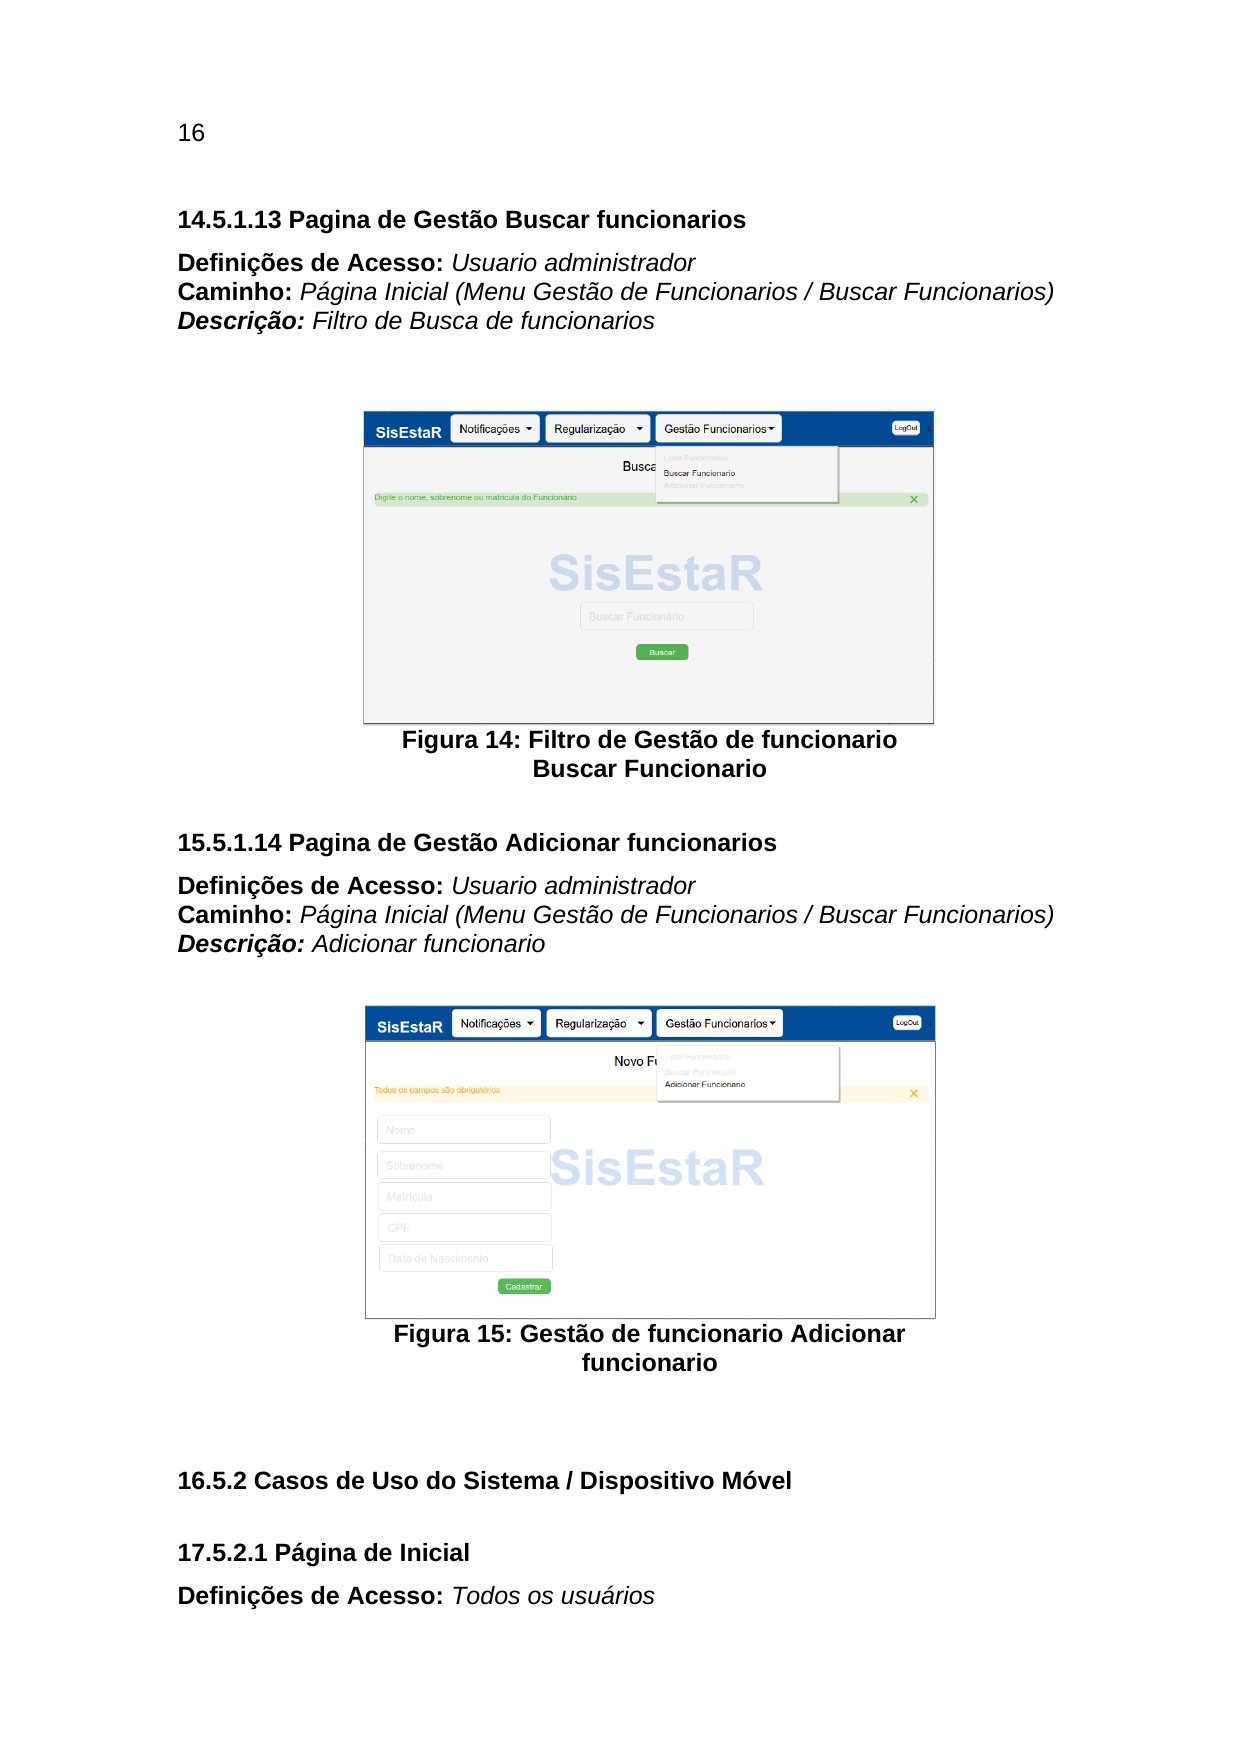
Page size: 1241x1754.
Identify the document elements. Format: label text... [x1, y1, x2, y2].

text Caminho: Página Inicial (Menu Gestão de Funcionarios / Buscar Funcionarios) [177, 277, 1122, 306]
text Definições de Acesso: Todos os usuários [177, 1581, 1122, 1609]
subtitle 5.2.1 Página de Inicial [177, 1538, 1122, 1566]
text Descrição: Filtro de Busca de funcionarios [177, 306, 1122, 334]
text Figura 15: Gestão de funcionario Adicionar funcionario [363, 1320, 936, 1377]
text Figura 14: Filtro de Gestão de funcionario Buscar Funcionario [363, 726, 936, 782]
subtitle 5.2 Casos de Uso do Sistema / Dispositivo Móvel [177, 1466, 1122, 1494]
subtitle 5.1.14 Pagina de Gestão Adicionar funcionarios [177, 828, 1122, 857]
text Caminho: Página Inicial (Menu Gestão de Funcionarios / Buscar Funcionarios) [177, 900, 1122, 929]
text Descrição: Adicionar funcionario [177, 929, 1122, 958]
text Definições de Acesso: Usuario administrador [177, 248, 1122, 277]
picture [362, 1003, 937, 1320]
picture [363, 409, 936, 726]
text Definições de Acesso: Usuario administrador [177, 871, 1122, 900]
subtitle 5.1.13 Pagina de Gestão Buscar funcionarios [177, 205, 1122, 234]
